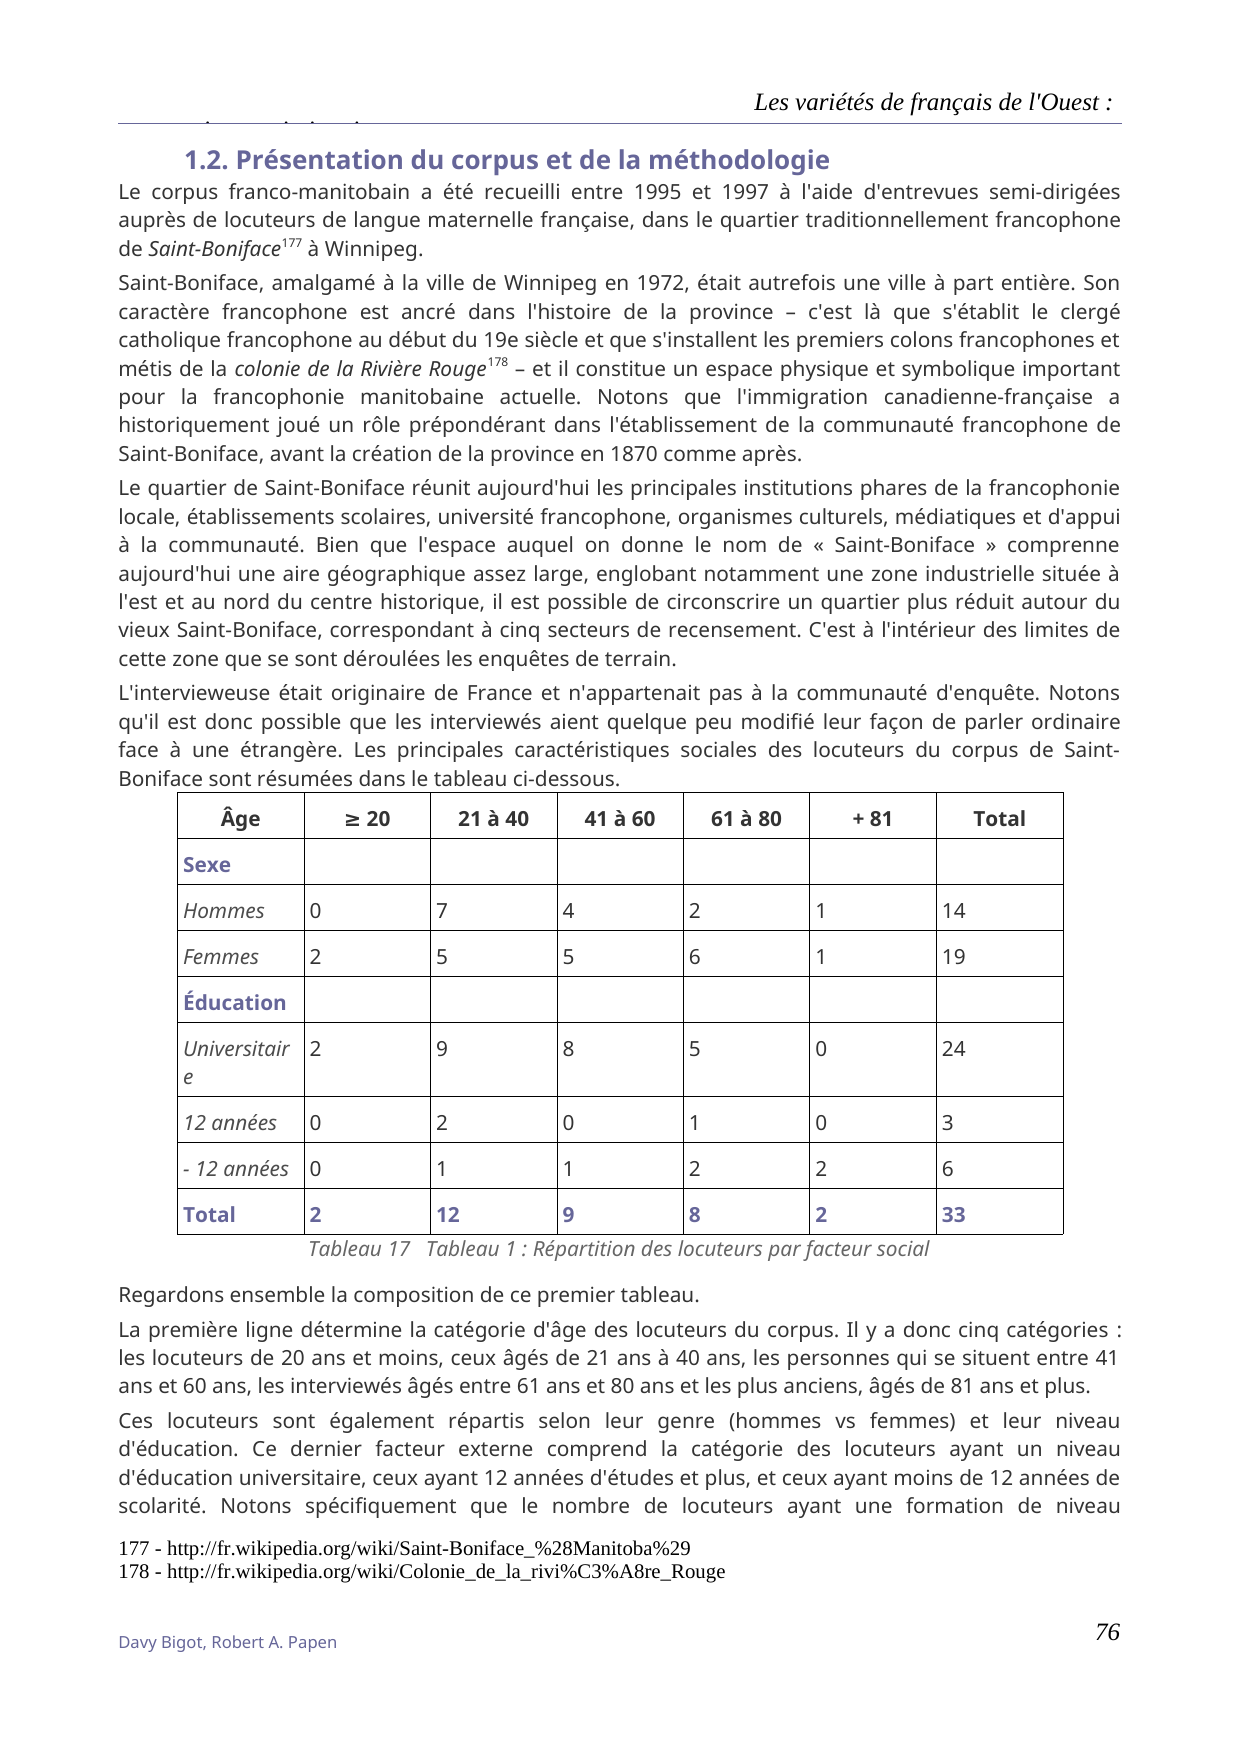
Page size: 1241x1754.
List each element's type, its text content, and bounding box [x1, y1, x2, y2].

table_cell 14 [937, 885, 1063, 930]
table_cell [305, 839, 430, 884]
table_cell 0 [305, 1097, 430, 1142]
table_cell 6 [684, 931, 809, 976]
table_cell 24 [937, 1023, 1063, 1096]
table_header Total [937, 793, 1063, 838]
title Présentation du corpus et de la méthodologie [177, 142, 1122, 177]
table_cell 12 [431, 1189, 557, 1234]
table_cell Éducation [178, 977, 304, 1022]
text Regardons ensemble la composition de ce premier tableau. [118, 1280, 1122, 1309]
table_cell 19 [937, 931, 1063, 976]
text Le corpus franco-manitobain a été recueilli entre 1995 et 1997 à l'aide d'entrevues semi-dirigées auprès de locuteurs de langue maternelle française, dans le quartier traditionnellement francophone de Saint-Boniface à Winnipeg. [118, 177, 1122, 262]
table_cell Universitaire [178, 1023, 304, 1096]
text http://fr.wikipedia.org/wiki/Colonie_de_la_rivi%C3%A8re_Rouge [118, 1559, 1122, 1583]
table_cell 0 [558, 1097, 683, 1142]
table_cell 2 [684, 885, 809, 930]
table_cell 5 [558, 931, 683, 976]
table_cell 1 [684, 1097, 809, 1142]
table_cell [937, 839, 1063, 884]
table_cell Total [178, 1189, 304, 1234]
title Tableau 17 Tableau 1 : Répartition des locuteurs par facteur social [118, 1234, 1122, 1263]
table_cell - 12 années [178, 1143, 304, 1188]
table_cell 6 [937, 1143, 1063, 1188]
table_cell 2 [810, 1189, 936, 1234]
table_cell 2 [305, 931, 430, 976]
table_cell 2 [305, 1023, 430, 1096]
table_cell 7 [431, 885, 557, 930]
table_cell [558, 839, 683, 884]
text L'intervieweuse était originaire de France et n'appartenait pas à la communauté d'enquête. Notons qu'il est donc possible que les interviewés aient quelque peu modifié leur façon de parler ordinaire face à une étrangère. Les principales caractéristiques sociales des locuteurs du corpus de Saint-Boniface sont résumées dans le tableau ci-dessous. [118, 678, 1122, 792]
table_cell Femmes [178, 931, 304, 976]
table_cell 33 [937, 1189, 1063, 1234]
table_cell 0 [305, 1143, 430, 1188]
table_cell 2 [431, 1097, 557, 1142]
table_cell 0 [305, 885, 430, 930]
table_cell [305, 977, 430, 1022]
table_cell 3 [937, 1097, 1063, 1142]
table_cell [431, 977, 557, 1022]
table_cell 0 [810, 1023, 936, 1096]
table_cell 9 [558, 1189, 683, 1234]
table_cell 4 [558, 885, 683, 930]
table_header + 81 [810, 793, 936, 838]
table_cell 5 [431, 931, 557, 976]
table_cell 5 [684, 1023, 809, 1096]
table_cell Hommes [178, 885, 304, 930]
table_cell [810, 839, 936, 884]
table_cell 8 [558, 1023, 683, 1096]
text http://fr.wikipedia.org/wiki/Saint-Boniface_%28Manitoba%29 [118, 1536, 1122, 1559]
text La première ligne détermine la catégorie d'âge des locuteurs du corpus. Il y a donc cinq catégories : les locuteurs de 20 ans et moins, ceux âgés de 21 ans à 40 ans, les personnes qui se situent entre 41 ans et 60 ans, les interviewés âgés entre 61 ans et 80 ans et les plus anciens, âgés de 81 ans et plus. [118, 1315, 1122, 1400]
text Le quartier de Saint-Boniface réunit aujourd'hui les principales institutions phares de la francophonie locale, établissements scolaires, université francophone, organismes culturels, médiatiques et d'appui à la communauté. Bien que l'espace auquel on donne le nom de « Saint-Boniface » comprenne aujourd'hui une aire géographique assez large, englobant notamment une zone industrielle située à l'est et au nord du centre historique, il est possible de circonscrire un quartier plus réduit autour du vieux Saint-Boniface, correspondant à cinq secteurs de recensement. C'est à l'intérieur des limites de cette zone que se sont déroulées les enquêtes de terrain. [118, 473, 1122, 672]
table_cell 1 [810, 885, 936, 930]
text Ces locuteurs sont également répartis selon leur genre (hommes vs femmes) et leur niveau d'éducation. Ce dernier facteur externe comprend la catégorie des locuteurs ayant un niveau d'éducation universitaire, ceux ayant 12 années d'études et plus, et ceux ayant moins de 12 années de scolarité. Notons spécifiquement que le nombre de locuteurs ayant une formation de niveau [118, 1406, 1122, 1520]
table_cell 2 [305, 1189, 430, 1234]
table_cell [558, 977, 683, 1022]
table_header ≥ 20 [305, 793, 430, 838]
table_cell 0 [810, 1097, 936, 1142]
table_cell 2 [810, 1143, 936, 1188]
table_cell [810, 977, 936, 1022]
table_cell Sexe [178, 839, 304, 884]
table_header Âge [178, 793, 304, 838]
table_cell 9 [431, 1023, 557, 1096]
text Saint-Boniface, amalgamé à la ville de Winnipeg en 1972, était autrefois une ville à part entière. Son caractère francophone est ancré dans l'histoire de la province – c'est là que s'établit le clergé catholique francophone au début du 19e siècle et que s'installent les premiers colons francophones et métis de la colonie de la Rivière Rouge – et il constitue un espace physique et symbolique important pour la francophonie manitobaine actuelle. Notons que l'immigration canadienne-française a historiquement joué un rôle prépondérant dans l'établissement de la communauté francophone de Saint-Boniface, avant la création de la province en 1870 comme après. [118, 268, 1122, 467]
table_cell 1 [431, 1143, 557, 1188]
table_cell 2 [684, 1143, 809, 1188]
table_cell [937, 977, 1063, 1022]
table_cell 1 [558, 1143, 683, 1188]
table_cell 8 [684, 1189, 809, 1234]
table_cell [684, 839, 809, 884]
table_cell 12 années [178, 1097, 304, 1142]
table_cell 1 [810, 931, 936, 976]
table_header 41 à 60 [558, 793, 683, 838]
table_header 21 à 40 [431, 793, 557, 838]
table_cell [431, 839, 557, 884]
table_cell [684, 977, 809, 1022]
table_header 61 à 80 [684, 793, 809, 838]
